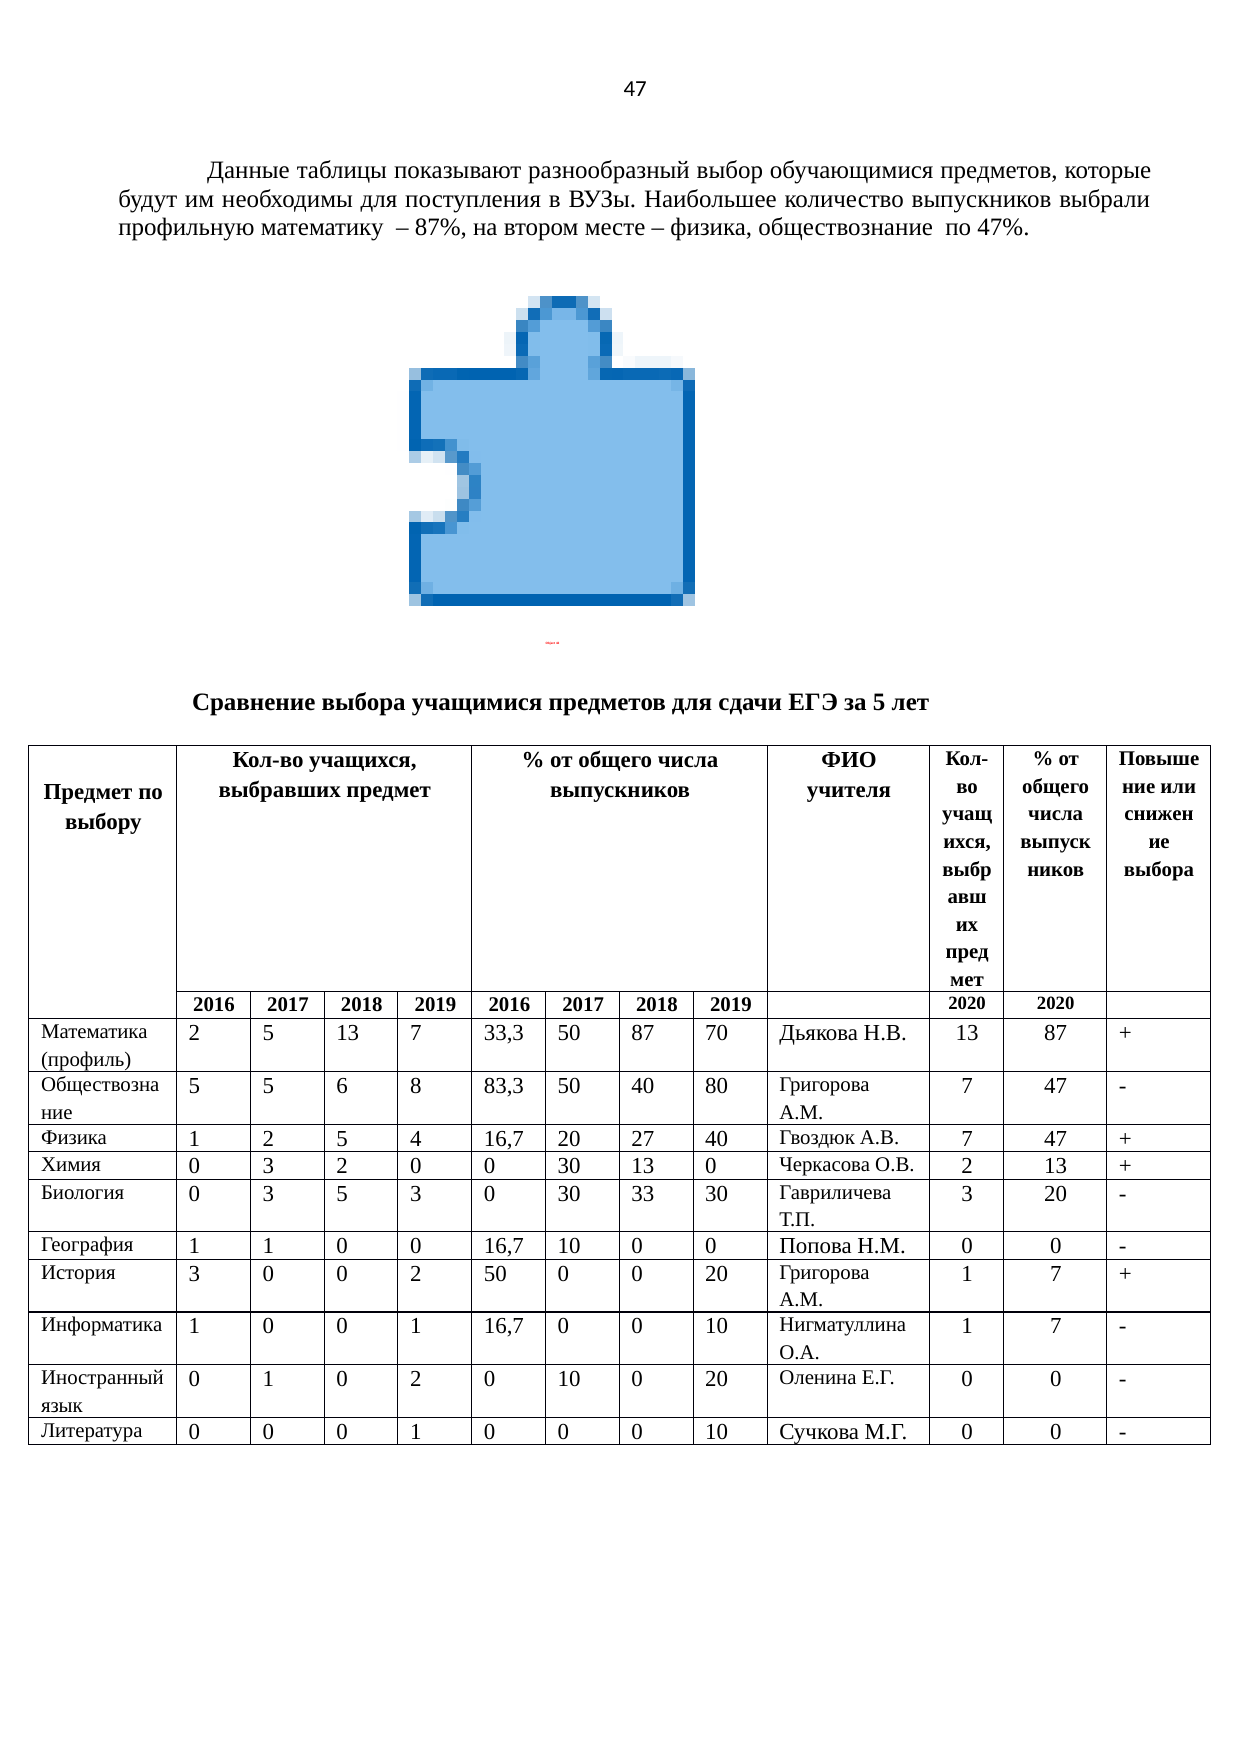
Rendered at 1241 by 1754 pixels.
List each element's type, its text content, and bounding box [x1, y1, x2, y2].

table_cell 27 [620, 1125, 693, 1151]
table_header Повышение или снижение выбора [1107, 746, 1210, 991]
table_cell 30 [546, 1152, 619, 1178]
table_cell Химия [29, 1152, 176, 1178]
table_cell Иностранный язык [29, 1365, 176, 1417]
table_cell Григорова А.М. [768, 1072, 929, 1124]
table_cell 0 [398, 1152, 471, 1178]
table_cell 20 [546, 1125, 619, 1151]
table_cell 0 [325, 1418, 397, 1444]
table_cell 0 [472, 1180, 545, 1231]
table_cell 3 [251, 1180, 324, 1231]
table_cell + [1107, 1152, 1210, 1178]
table_cell 1 [398, 1418, 471, 1444]
table_cell 0 [930, 1365, 1003, 1417]
table_cell 2020 [1004, 992, 1106, 1018]
table_cell История [29, 1260, 176, 1311]
table_cell 10 [694, 1418, 767, 1444]
table_cell 3 [177, 1260, 250, 1311]
table_cell 30 [694, 1180, 767, 1231]
text Сравнение выбора учащимися предметов для сдачи ЕГЭ за 5 лет [118, 687, 1152, 716]
table_cell - [1107, 1072, 1210, 1124]
table_cell 7 [398, 1019, 471, 1071]
table_cell 8 [398, 1072, 471, 1124]
table_cell 0 [325, 1232, 397, 1259]
table_cell [768, 992, 929, 1018]
table_cell 7 [930, 1072, 1003, 1124]
table_cell 1 [251, 1365, 324, 1417]
table_cell + [1107, 1019, 1210, 1071]
table_cell [1107, 992, 1210, 1018]
table_cell 1 [930, 1260, 1003, 1311]
table_cell 0 [546, 1260, 619, 1311]
table_cell 0 [620, 1260, 693, 1311]
table_cell 20 [1004, 1180, 1106, 1231]
table_cell 0 [1004, 1232, 1106, 1259]
table_cell 5 [325, 1125, 397, 1151]
table_cell 2018 [325, 992, 397, 1018]
table_cell Сучкова М.Г. [768, 1418, 929, 1444]
table_cell 0 [1004, 1418, 1106, 1444]
table_cell География [29, 1232, 176, 1259]
table_cell 7 [930, 1125, 1003, 1151]
table_cell Дьякова Н.В. [768, 1019, 929, 1071]
table_cell 87 [1004, 1019, 1106, 1071]
table_cell 0 [251, 1313, 324, 1364]
table_cell 1 [930, 1313, 1003, 1364]
table_header Кол-во учащихся, выбравших предмет [177, 746, 471, 991]
table_header ФИО учителя [768, 746, 929, 991]
table_cell 13 [930, 1019, 1003, 1071]
table_cell Обществознание [29, 1072, 176, 1124]
table_cell 13 [620, 1152, 693, 1178]
table_cell 0 [325, 1365, 397, 1417]
table_cell 4 [398, 1125, 471, 1151]
table_cell Григорова А.М. [768, 1260, 929, 1311]
table_cell 20 [694, 1260, 767, 1311]
text Данные таблицы показывают разнообразный выбор обучающимися предметов, которые будут им необходимы для поступления в ВУЗы. Наибольшее количество выпускников выбрали профильную математику – 87%, на втором месте – физика, обществознание по 47%. [118, 155, 1152, 241]
table_cell Математика (профиль) [29, 1019, 176, 1071]
table_header Кол-во учащихся, выбравших предмет [930, 746, 1003, 991]
table_cell 70 [694, 1019, 767, 1071]
table_cell 40 [620, 1072, 693, 1124]
table_cell - [1107, 1365, 1210, 1417]
table_cell Литература [29, 1418, 176, 1444]
table_cell 10 [546, 1365, 619, 1417]
table_cell 5 [251, 1019, 324, 1071]
table_cell + [1107, 1260, 1210, 1311]
table_cell 0 [177, 1418, 250, 1444]
table_cell 47 [1004, 1072, 1106, 1124]
table_cell 2019 [694, 992, 767, 1018]
table_cell 47 [1004, 1125, 1106, 1151]
table_cell 20 [694, 1365, 767, 1417]
table_cell 0 [620, 1365, 693, 1417]
table_cell 5 [325, 1180, 397, 1231]
table_cell 2018 [620, 992, 693, 1018]
table_cell 13 [325, 1019, 397, 1071]
table_cell 7 [1004, 1313, 1106, 1364]
table_cell 0 [620, 1418, 693, 1444]
table_cell 1 [398, 1313, 471, 1364]
table_cell 6 [325, 1072, 397, 1124]
table_cell 0 [620, 1313, 693, 1364]
table_cell 0 [694, 1152, 767, 1178]
table_cell 16,7 [472, 1232, 545, 1259]
table_cell 2019 [398, 992, 471, 1018]
table_cell 0 [177, 1365, 250, 1417]
table_cell 0 [398, 1232, 471, 1259]
table_cell 30 [546, 1180, 619, 1231]
table_cell 2 [177, 1019, 250, 1071]
table_cell - [1107, 1313, 1210, 1364]
table_cell 2016 [177, 992, 250, 1018]
table_cell 3 [930, 1180, 1003, 1231]
table_cell 0 [930, 1232, 1003, 1259]
table_cell 2016 [472, 992, 545, 1018]
table_cell Физика [29, 1125, 176, 1151]
table_cell 2017 [546, 992, 619, 1018]
table_cell 0 [546, 1418, 619, 1444]
table_header % от общего числа выпускников [1004, 746, 1106, 991]
table_cell 0 [177, 1180, 250, 1231]
table_cell 50 [546, 1072, 619, 1124]
table_cell 0 [177, 1152, 250, 1178]
table_cell 3 [398, 1180, 471, 1231]
table_cell 16,7 [472, 1313, 545, 1364]
table_cell Биология [29, 1180, 176, 1231]
table_cell 0 [546, 1313, 619, 1364]
table_cell Попова Н.М. [768, 1232, 929, 1259]
table_cell 0 [1004, 1365, 1106, 1417]
table_cell 40 [694, 1125, 767, 1151]
table_cell 1 [177, 1232, 250, 1259]
table_cell 1 [251, 1232, 324, 1259]
table_cell 50 [472, 1260, 545, 1311]
table_cell 2 [325, 1152, 397, 1178]
table_cell 87 [620, 1019, 693, 1071]
table_cell Гвоздюк А.В. [768, 1125, 929, 1151]
table_cell Черкасова О.В. [768, 1152, 929, 1178]
table_cell 83,3 [472, 1072, 545, 1124]
table_cell Гавриличева Т.П. [768, 1180, 929, 1231]
table_cell Информатика [29, 1313, 176, 1364]
table_cell 0 [325, 1313, 397, 1364]
table_cell 33,3 [472, 1019, 545, 1071]
table_header % от общего числа выпускников [472, 746, 767, 991]
table_cell 2020 [930, 992, 1003, 1018]
table_cell 1 [177, 1125, 250, 1151]
table_cell + [1107, 1125, 1210, 1151]
table_cell 0 [472, 1152, 545, 1178]
table_cell 2 [398, 1260, 471, 1311]
table_cell 0 [251, 1418, 324, 1444]
table_cell 2 [930, 1152, 1003, 1178]
table_cell 10 [694, 1313, 767, 1364]
table_cell 2 [398, 1365, 471, 1417]
table_cell - [1107, 1232, 1210, 1259]
table_cell 50 [546, 1019, 619, 1071]
table_cell 2017 [251, 992, 324, 1018]
table_cell 0 [930, 1418, 1003, 1444]
table_cell 16,7 [472, 1125, 545, 1151]
table_cell Оленина Е.Г. [768, 1365, 929, 1417]
table_cell 0 [620, 1232, 693, 1259]
table_cell 0 [472, 1365, 545, 1417]
table_cell 1 [177, 1313, 250, 1364]
table_cell Нигматуллина О.А. [768, 1313, 929, 1364]
table_header Предмет по выбору [29, 746, 176, 1018]
table_cell 0 [472, 1418, 545, 1444]
table_cell 0 [694, 1232, 767, 1259]
table_cell 2 [251, 1125, 324, 1151]
table_cell 80 [694, 1072, 767, 1124]
table_cell 0 [325, 1260, 397, 1311]
table_cell 13 [1004, 1152, 1106, 1178]
table_cell 7 [1004, 1260, 1106, 1311]
table_cell 3 [251, 1152, 324, 1178]
table_cell 5 [251, 1072, 324, 1124]
table_cell - [1107, 1418, 1210, 1444]
table_cell 5 [177, 1072, 250, 1124]
table_cell - [1107, 1180, 1210, 1231]
table_cell 0 [251, 1260, 324, 1311]
table_cell 33 [620, 1180, 693, 1231]
table_cell 10 [546, 1232, 619, 1259]
